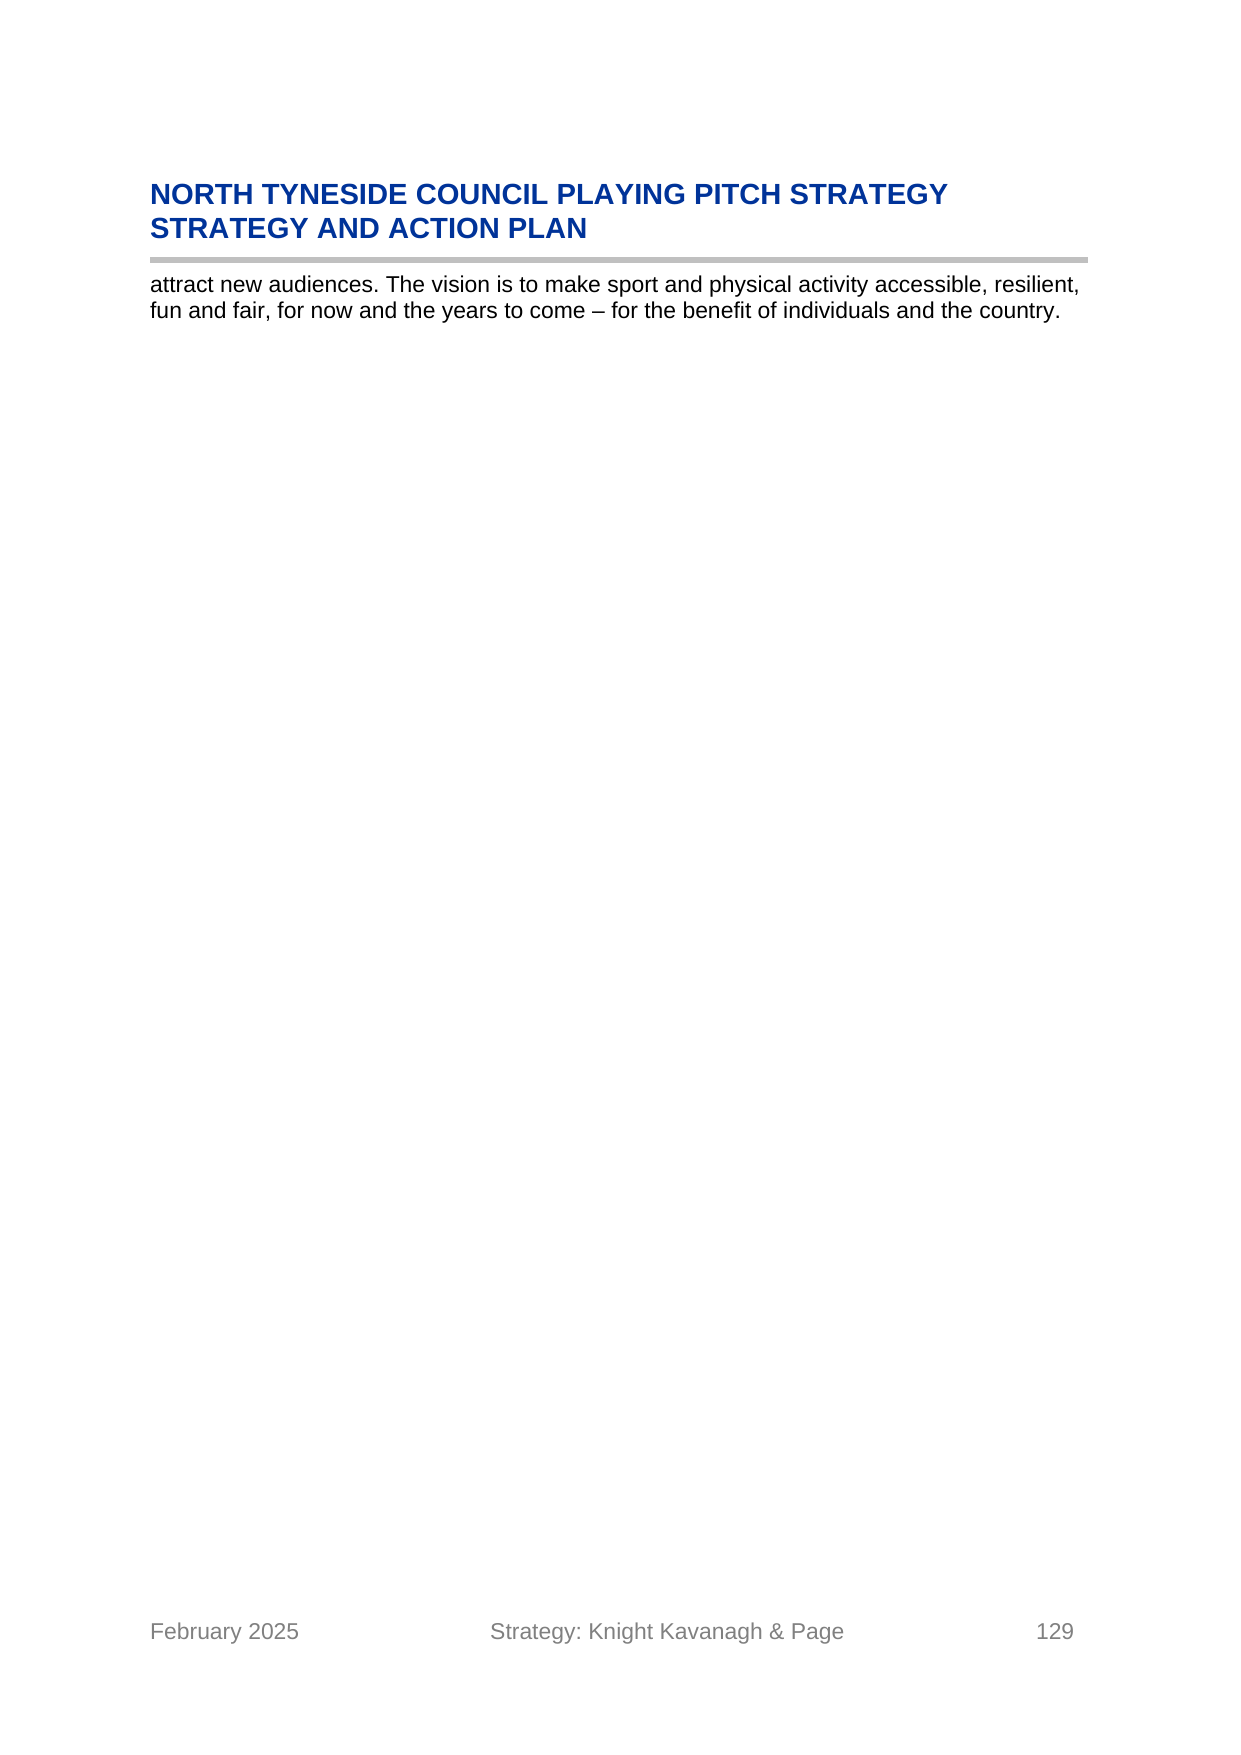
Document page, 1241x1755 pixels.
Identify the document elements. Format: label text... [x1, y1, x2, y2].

text attract new audiences. The vision is to make sport and physical activity accessible, resilient, fun and fair, for now and the years to come – for the benefit of individuals and the country. [150, 271, 1090, 323]
